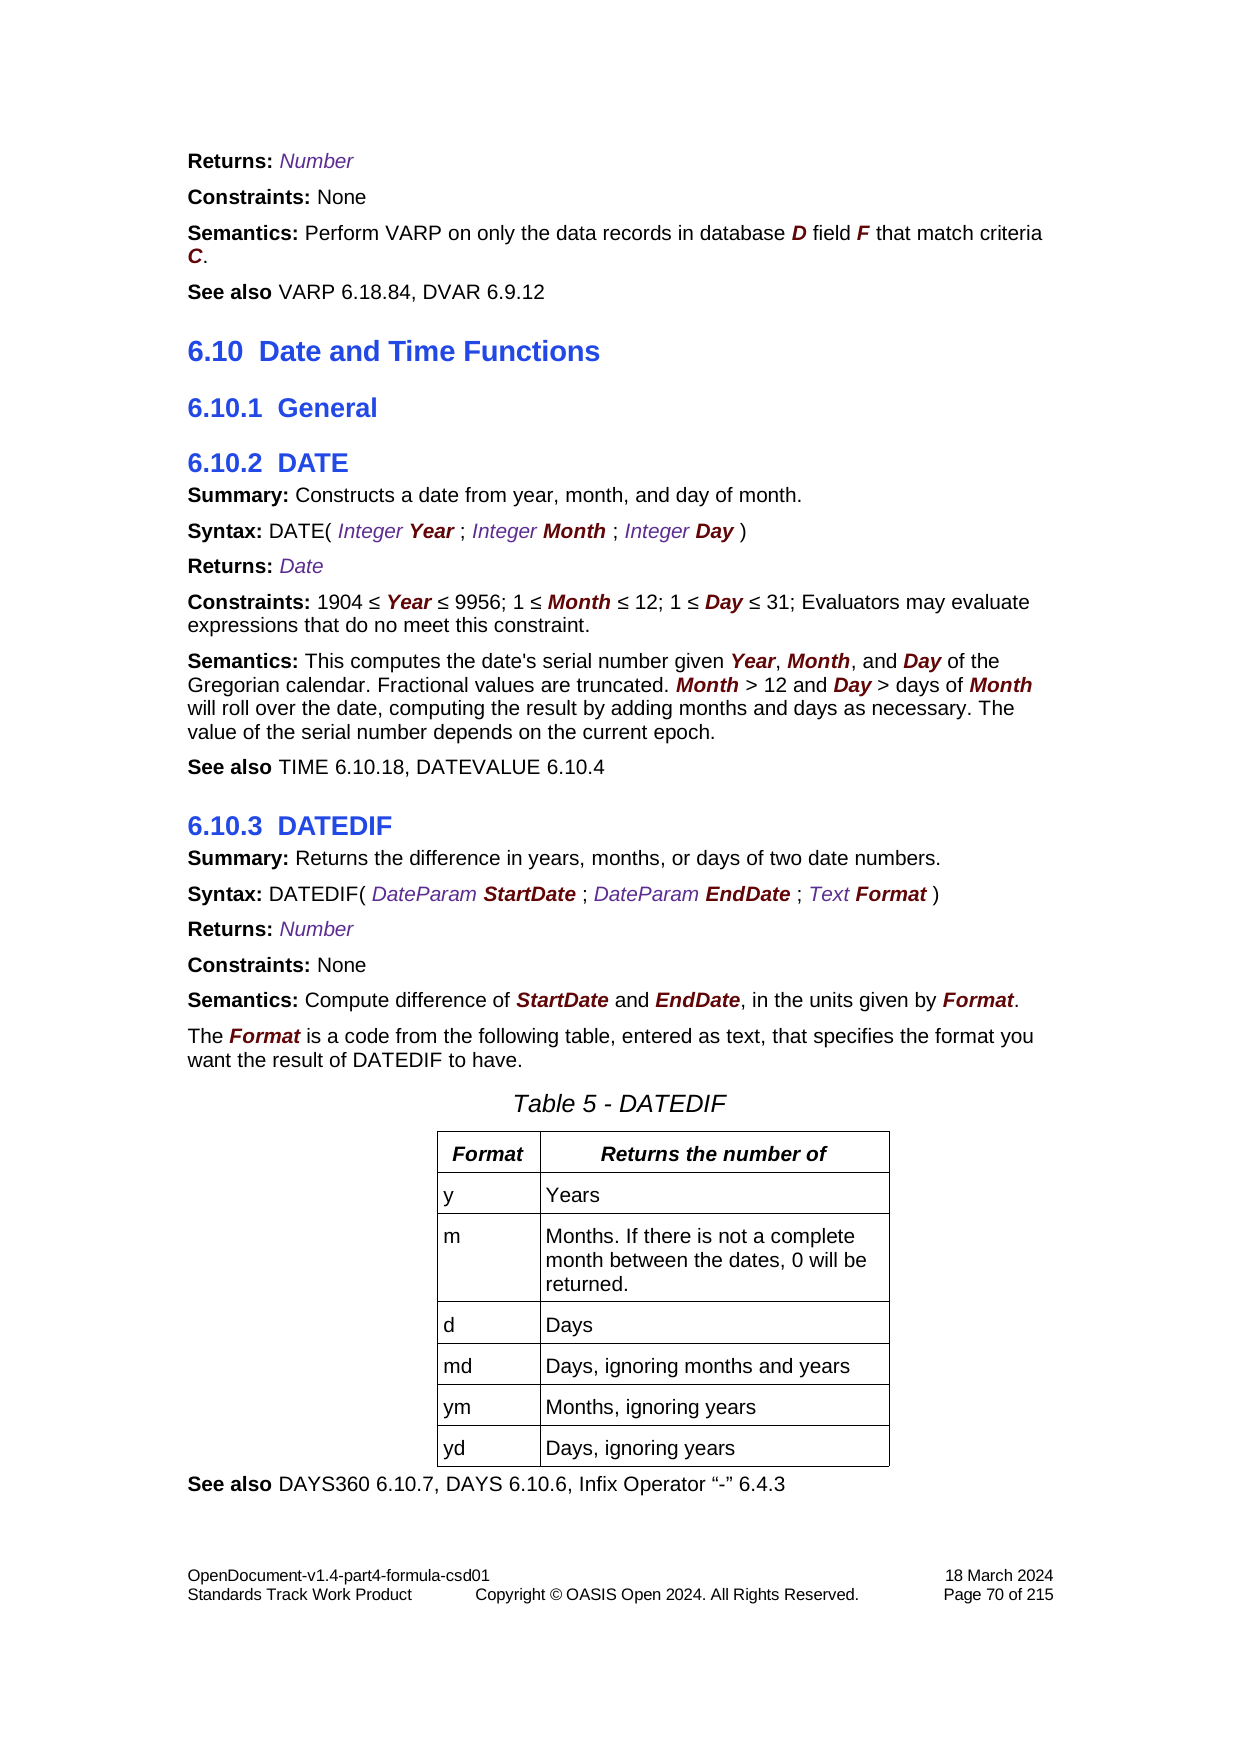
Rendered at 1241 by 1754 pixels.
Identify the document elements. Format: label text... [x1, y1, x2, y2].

subtitle Date and Time Functions [187, 335, 1053, 367]
text Semantics: Perform VARP on only the data records in database D field F that match criteria C. [187, 221, 1053, 268]
text Summary: Returns the difference in years, months, or days of two date numbers. [187, 846, 1053, 870]
text Constraints: 1904 ≤ Year ≤ 9956; 1 ≤ Month ≤ 12; 1 ≤ Day ≤ 31; Evaluators may evaluate expressions that do no meet this constraint. [187, 590, 1053, 637]
subtitle General [187, 392, 1053, 422]
table_header Returns the number of [541, 1132, 889, 1172]
text See also VARP 6.18.84, DVAR 6.9.12 [187, 280, 1053, 304]
text Semantics: Compute difference of StartDate and EndDate, in the units given by Format. [187, 989, 1053, 1012]
table_cell Months. If there is not a complete month between the dates, 0 will be returned. [541, 1214, 889, 1301]
table_cell ym [438, 1385, 540, 1425]
table_cell yd [438, 1426, 540, 1466]
table_cell y [438, 1173, 540, 1213]
table_cell Months, ignoring years [541, 1385, 889, 1425]
table_cell md [438, 1344, 540, 1383]
text Returns: Number [187, 918, 1053, 941]
table_cell d [438, 1302, 540, 1342]
text Returns: Number [187, 150, 1053, 173]
table_header Format [438, 1132, 540, 1172]
text Table 5 - DATEDIF [187, 1090, 1053, 1118]
subtitle DATE [187, 447, 1053, 477]
table_cell Days [541, 1302, 889, 1342]
text Semantics: This computes the date's serial number given Year, Month, and Day of the Gregorian calendar. Fractional values are truncated. Month > 12 and Day > days of Month will roll over the date, computing the result by adding months and days as necessary. The value of the serial number depends on the current epoch. [187, 649, 1053, 744]
table_cell m [438, 1214, 540, 1301]
text See also TIME 6.10.18, DATEVALUE 6.10.4 [187, 756, 1053, 779]
table_cell Days, ignoring years [541, 1426, 889, 1466]
text Syntax: DATE( Integer Year ; Integer Month ; Integer Day ) [187, 519, 1053, 543]
text Returns: Date [187, 555, 1053, 578]
table_cell Days, ignoring months and years [541, 1344, 889, 1383]
text The Format is a code from the following table, entered as text, that specifies the format you want the result of DATEDIF to have. [187, 1024, 1053, 1072]
subtitle DATEDIF [187, 810, 1053, 840]
text See also DAYS360 6.10.7, DAYS 6.10.6, Infix Operator “-” 6.4.3 [187, 1472, 1053, 1496]
text Constraints: None [187, 953, 1053, 977]
table_cell Years [541, 1173, 889, 1213]
text Syntax: DATEDIF( DateParam StartDate ; DateParam EndDate ; Text Format ) [187, 882, 1053, 906]
text Summary: Constructs a date from year, month, and day of month. [187, 483, 1053, 507]
text Constraints: None [187, 186, 1053, 209]
